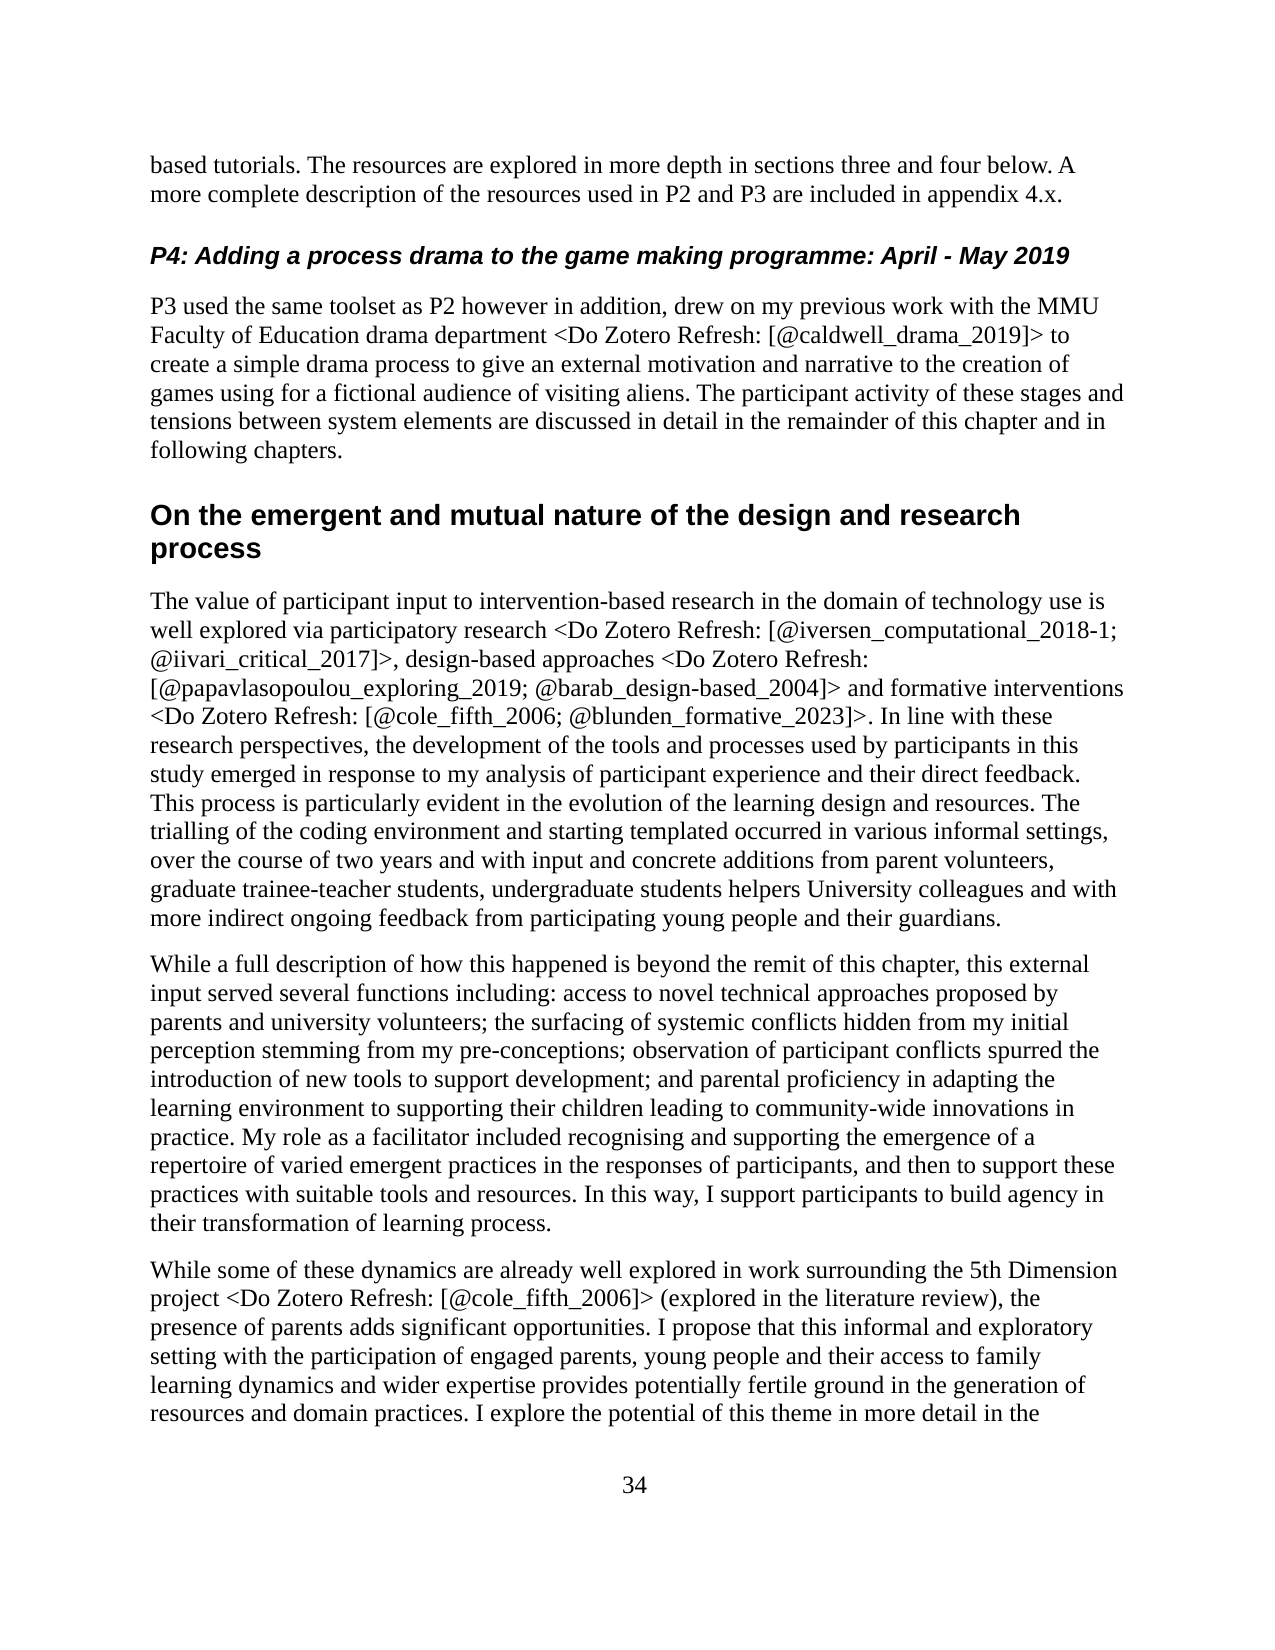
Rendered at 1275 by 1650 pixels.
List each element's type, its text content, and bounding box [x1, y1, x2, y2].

text P3 used the same toolset as P2 however in addition, drew on my previous work with the MMU Faculty of Education drama department <Do Zotero Refresh: [@caldwell_drama_2019]> to create a simple drama process to give an external motivation and narrative to the creation of games using for a fictional audience of visiting aliens. The participant activity of these stages and tensions between system elements are discussed in detail in the remainder of this chapter and in following chapters. [150, 291, 1125, 464]
subtitle On the emergent and mutual nature of the design and research process [150, 498, 1125, 565]
subtitle P4: Adding a process drama to the game making programme: April - May 2019 [150, 241, 1125, 270]
text While a full description of how this happened is beyond the remit of this chapter, this external input served several functions including: access to novel technical approaches proposed by parents and university volunteers; the surfacing of systemic conflicts hidden from my initial perception stemming from my pre-conceptions; observation of participant conflicts spurred the introduction of new tools to support development; and parental proficiency in adapting the learning environment to supporting their children leading to community-wide innovations in practice. My role as a facilitator included recognising and supporting the emergence of a repertoire of varied emergent practices in the responses of participants, and then to support these practices with suitable tools and resources. In this way, I support participants to build agency in their transformation of learning process. [150, 949, 1125, 1237]
text The value of participant input to intervention-based research in the domain of technology use is well explored via participatory research <Do Zotero Refresh: [@iversen_computational_2018-1; @iivari_critical_2017]>, design-based approaches <Do Zotero Refresh: [@papavlasopoulou_exploring_2019; @barab_design-based_2004]> and formative interventions <Do Zotero Refresh: [@cole_fifth_2006; @blunden_formative_2023]>. In line with these research perspectives, the development of the tools and processes used by participants in this study emerged in response to my analysis of participant experience and their direct feedback. This process is particularly evident in the evolution of the learning design and resources. The trialling of the coding environment and starting templated occurred in various informal settings, over the course of two years and with input and concrete additions from parent volunteers, graduate trainee-teacher students, undergraduate students helpers University colleagues and with more indirect ongoing feedback from participating young people and their guardians. [150, 586, 1125, 931]
text While some of these dynamics are already well explored in work surrounding the 5th Dimension project <Do Zotero Refresh: [@cole_fifth_2006]> (explored in the literature review), the presence of parents adds significant opportunities. I propose that this informal and exploratory setting with the participation of engaged parents, young people and their access to family learning dynamics and wider expertise provides potentially fertile ground in the generation of resources and domain practices. I explore the potential of this theme in more detail in the [150, 1255, 1125, 1427]
text based tutorials. The resources are explored in more depth in sections three and four below. A more complete description of the resources used in P2 and P3 are included in appendix 4.x. [150, 150, 1125, 207]
